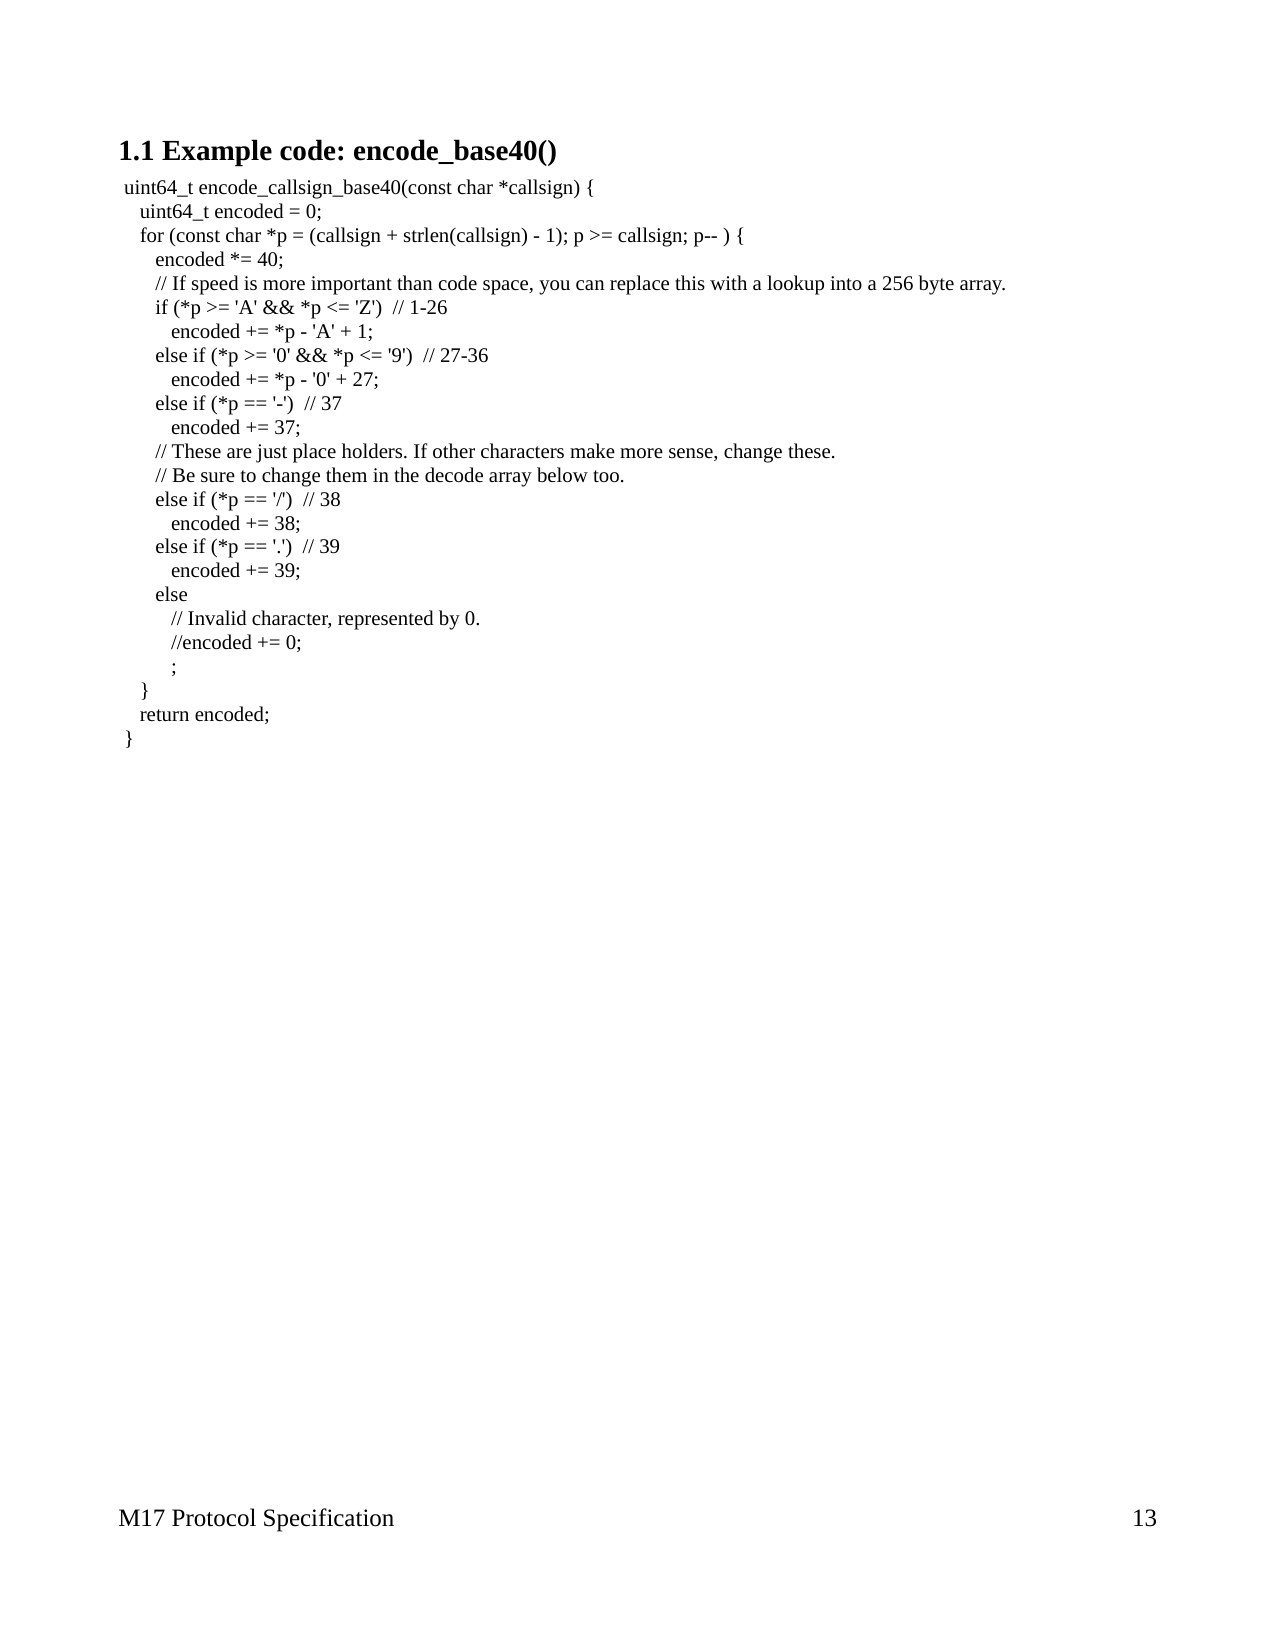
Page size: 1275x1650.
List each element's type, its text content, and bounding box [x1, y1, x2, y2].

subtitle 1.1 Example code: encode_base40() [118, 133, 1157, 166]
